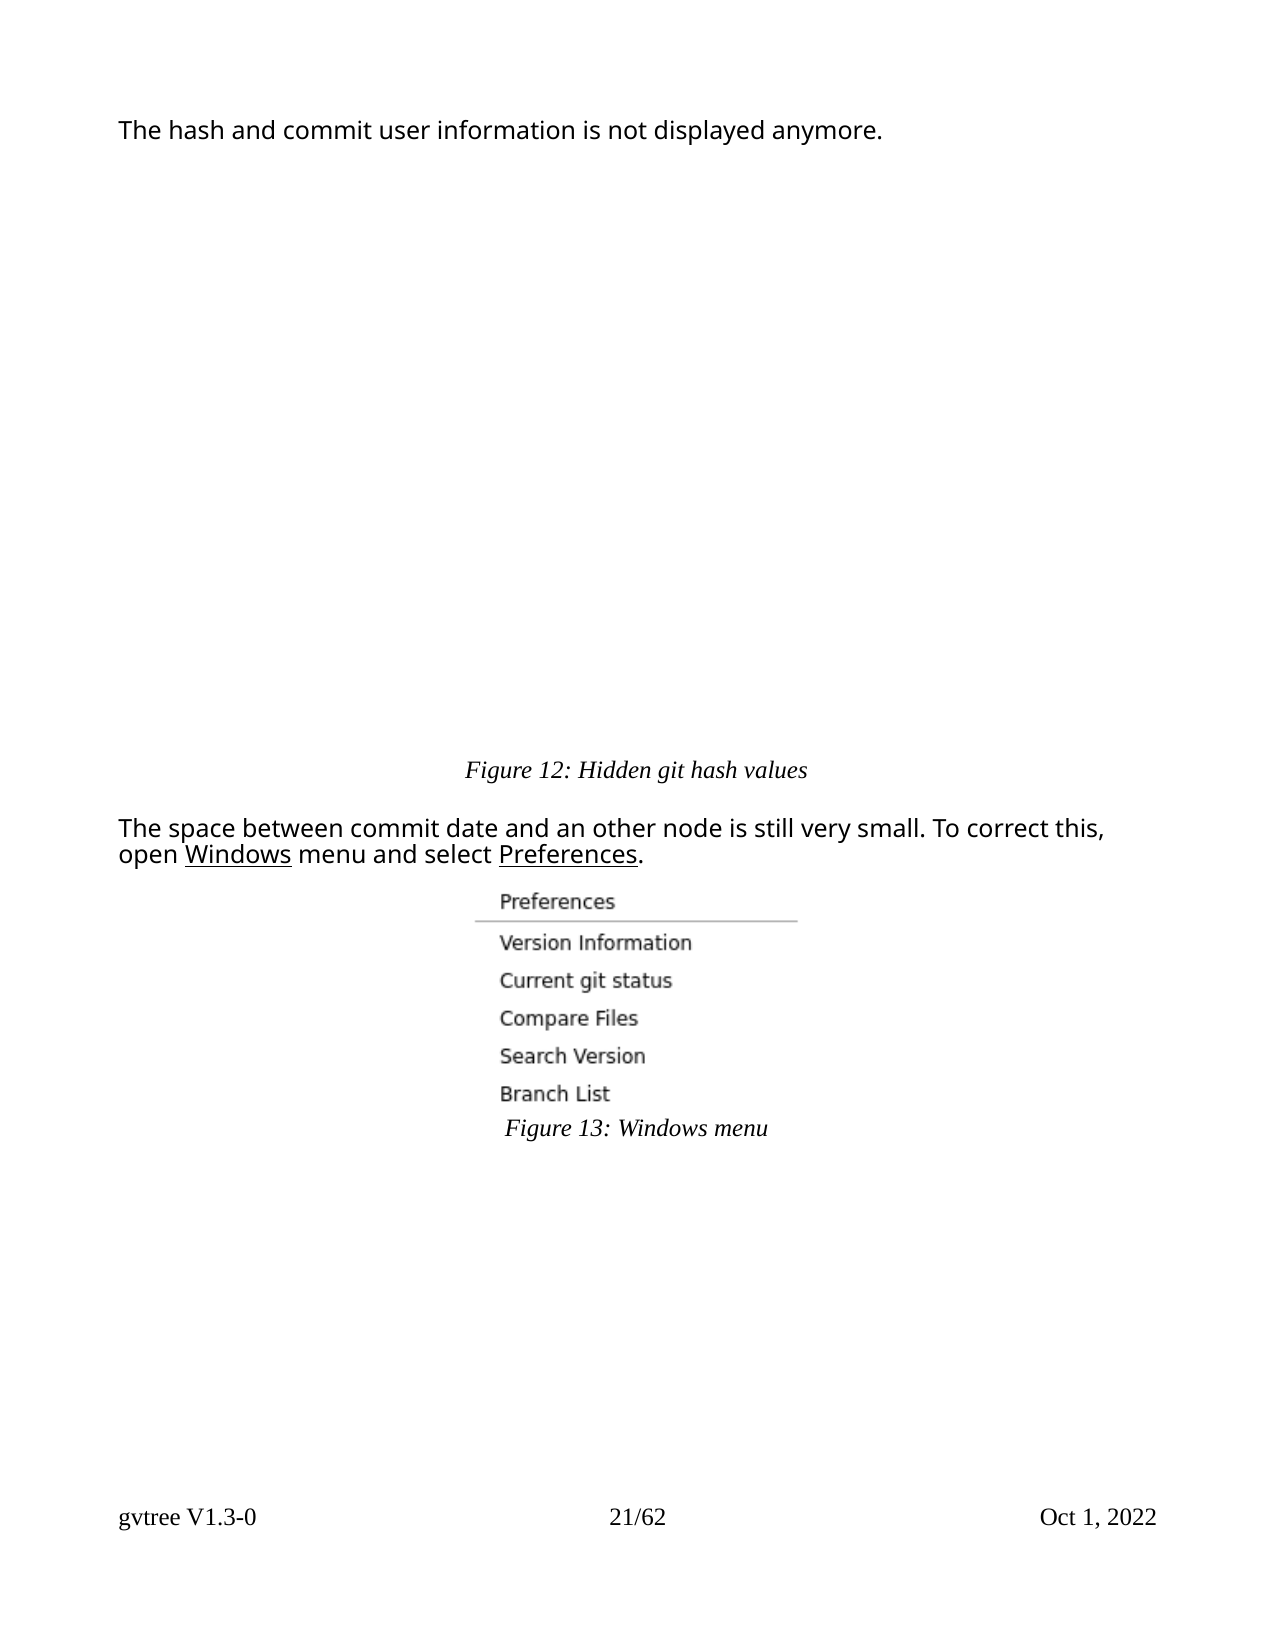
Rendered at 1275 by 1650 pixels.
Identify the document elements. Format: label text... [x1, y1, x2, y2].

text The hash and commit user information is not displayed anymore. [118, 118, 1157, 144]
picture [472, 883, 803, 1113]
text The space between commit date and an other node is still very small. To correct this, open Windows menu and select Preferences. [118, 816, 1157, 869]
text Figure 13: Windows menu [475, 1113, 800, 1142]
text Figure 12: Hidden git hash values [240, 172, 1035, 783]
